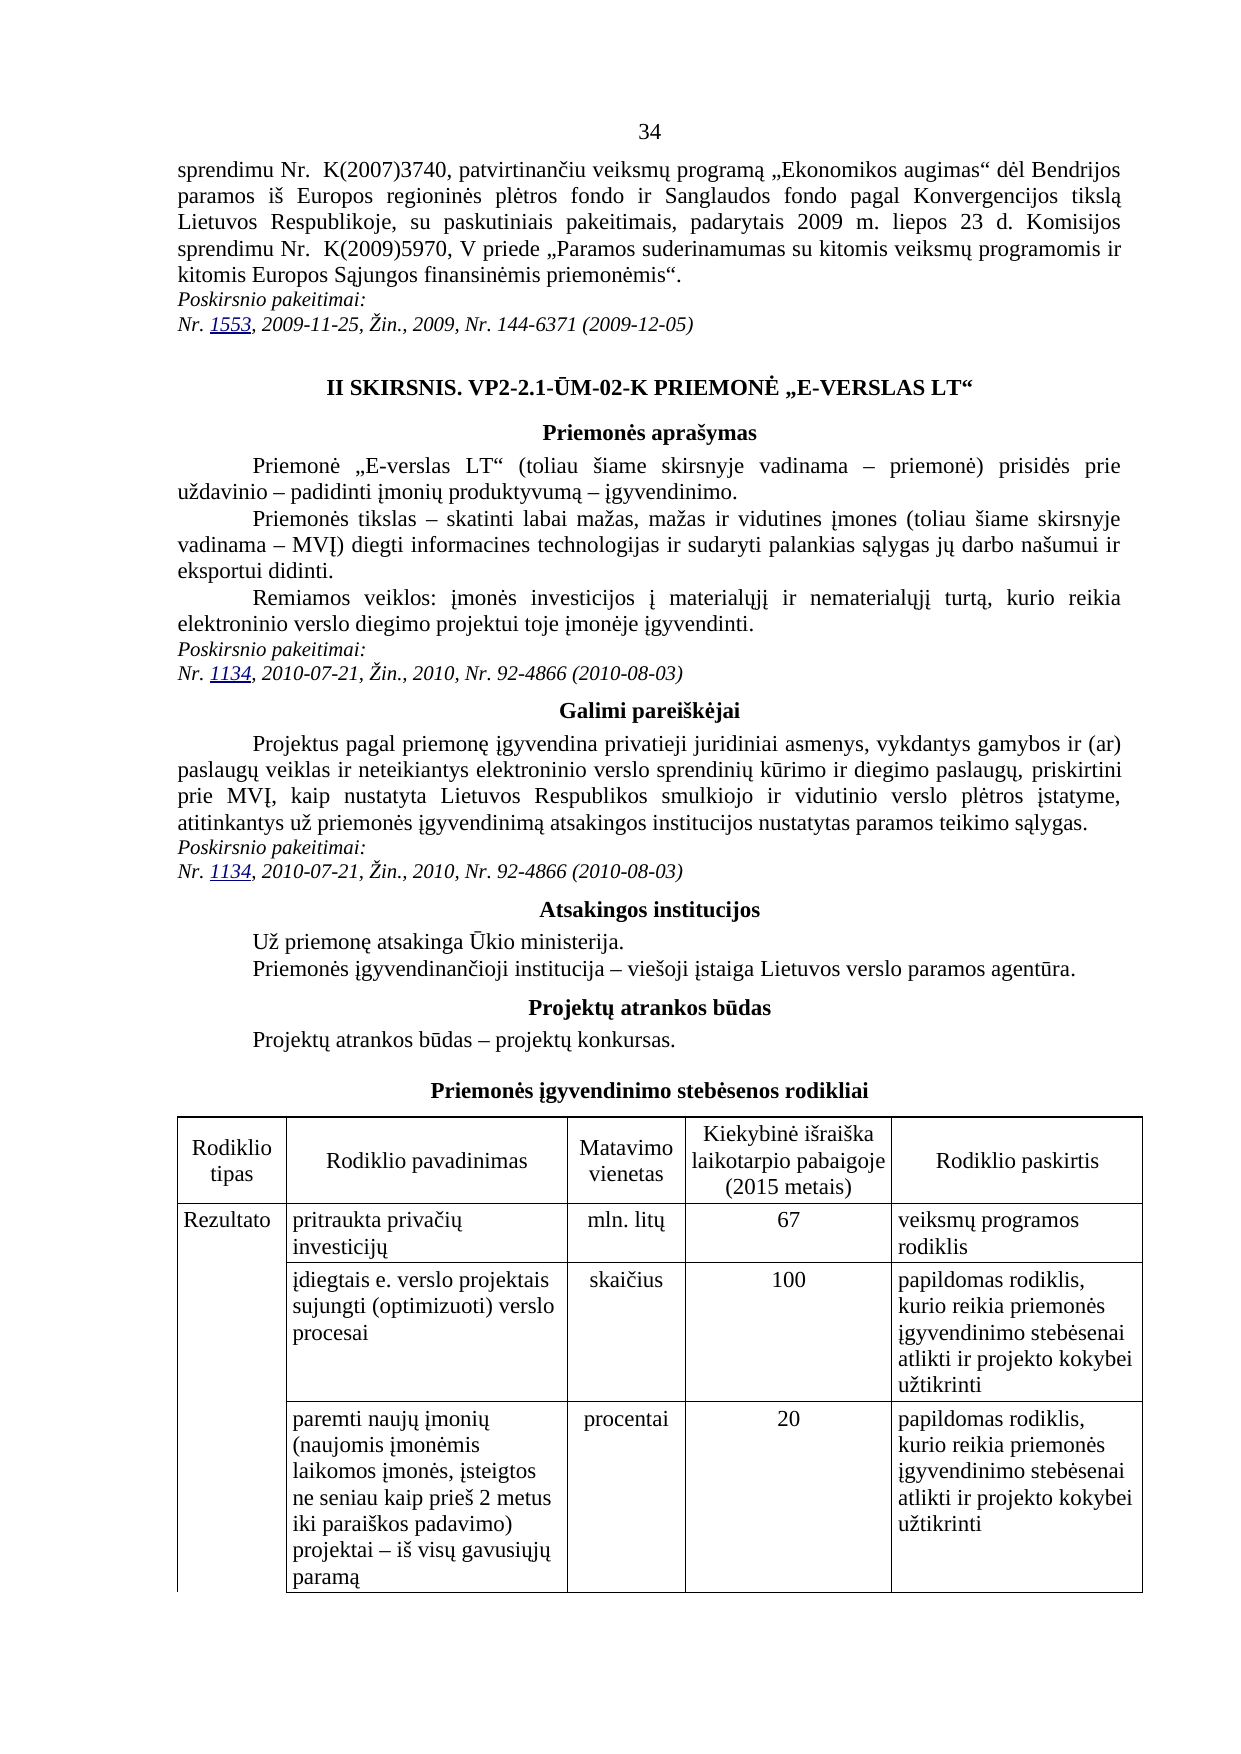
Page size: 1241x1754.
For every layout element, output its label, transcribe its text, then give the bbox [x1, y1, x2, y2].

text Nr. 1553, 2009-11-25, Žin., 2009, Nr. 144-6371 (2009-12-05) [177, 311, 1122, 336]
table_cell 100 [686, 1263, 891, 1401]
text Priemonė „E-verslas LT“ (toliau šiame skirsnyje vadinama – priemonė) prisidės prie uždavinio – padidinti įmonių produktyvumą – įgyvendinimo. [177, 452, 1122, 505]
table_cell įdiegtais e. verslo projektais sujungti (optimizuoti) verslo procesai [287, 1263, 567, 1401]
text Poskirsnio pakeitimai: [177, 287, 1122, 311]
table_cell pritraukta privačių investicijų [287, 1204, 567, 1262]
table_cell papildomas rodiklis, kurio reikia priemonės įgyvendinimo stebėsenai atlikti ir projekto kokybei užtikrinti [892, 1263, 1142, 1401]
table_cell procentai [568, 1402, 685, 1592]
text Poskirsnio pakeitimai: [177, 637, 1122, 661]
text Remiamos veiklos: įmonės investicijos į materialųjį ir nematerialųjį turtą, kurio reikia elektroninio verslo diegimo projektui toje įmonėje įgyvendinti. [177, 584, 1122, 637]
table_cell 67 [686, 1204, 891, 1262]
text Priemonės tikslas – skatinti labai mažas, mažas ir vidutines įmones (toliau šiame skirsnyje vadinama – MVĮ) diegti informacines technologijas ir sudaryti palankias sąlygas jų darbo našumui ir eksportui didinti. [177, 505, 1122, 584]
table_header Rodiklio tipas [178, 1118, 286, 1202]
table_header Rodiklio paskirtis [892, 1118, 1142, 1202]
text Priemonės įgyvendinimo stebėsenos rodikliai [177, 1078, 1122, 1104]
table_cell papildomas rodiklis, kurio reikia priemonės įgyvendinimo stebėsenai atlikti ir projekto kokybei užtikrinti [892, 1402, 1142, 1592]
text Nr. 1134, 2010-07-21, Žin., 2010, Nr. 92-4866 (2010-08-03) [177, 661, 1122, 685]
table_header Rodiklio pavadinimas [287, 1118, 567, 1202]
text sprendimu Nr. K(2007)3740, patvirtinančiu veiksmų programą „Ekonomikos augimas“ dėl Bendrijos paramos iš Europos regioninės plėtros fondo ir Sanglaudos fondo pagal Konvergencijos tikslą Lietuvos Respublikoje, su paskutiniais pakeitimais, padarytais 2009 m. liepos 23 d. Komisijos sprendimu Nr. K(2009)5970, V priede „Paramos suderinamumas su kitomis veiksmų programomis ir kitomis Europos Sąjungos finansinėmis priemonėmis“. [177, 156, 1122, 287]
table_cell paremti naujų įmonių (naujo­mis įmonėmis laikomos įmonės, įsteigtos ne seniau kaip prieš 2 metus iki paraiškos padavimo) projektai – iš visų gavusiųjų paramą [287, 1402, 567, 1592]
text Galimi pareiškėjai [177, 697, 1122, 723]
table_cell mln. litų [568, 1204, 685, 1262]
text Projektus pagal priemonę įgyvendina privatieji juridiniai asmenys, vykdantys gamybos ir (ar) paslaugų veiklas ir neteikiantys elektroninio verslo sprendinių kūrimo ir diegimo paslaugų, priskirtini prie MVĮ, kaip nustatyta Lietuvos Respublikos smulkiojo ir vidutinio verslo plėtros įstatyme, atitinkantys už priemonės įgyvendinimą atsakingos institucijos nustatytas paramos teikimo sąlygas. [177, 730, 1122, 835]
table_cell veiksmų programos rodiklis [892, 1204, 1142, 1262]
text Poskirsnio pakeitimai: [177, 835, 1122, 859]
text Atsakingos institucijos [177, 896, 1122, 922]
subtitle II SKIRSNIS. VP2-2.1-ŪM-02-K priemonė „E-VERSLAS LT“ [177, 374, 1122, 401]
table_cell skaičius [568, 1263, 685, 1401]
table_cell Rezultato [178, 1204, 286, 1592]
table_header Kiekybinė išraiška laikotarpio pabaigoje (2015 metais) [686, 1118, 891, 1202]
text Priemonės įgyvendinančioji institucija – viešoji įstaiga Lietuvos verslo paramos agentūra. [177, 955, 1122, 981]
text Projektų atrankos būdas – projektų konkursas. [177, 1026, 1122, 1053]
text Už priemonę atsakinga Ūkio ministerija. [177, 928, 1122, 955]
table_cell 20 [686, 1402, 891, 1592]
text Projektų atrankos būdas [177, 994, 1122, 1020]
text Priemonės aprašymas [177, 419, 1122, 446]
table_header Matavimo vienetas [568, 1118, 685, 1202]
text Nr. 1134, 2010-07-21, Žin., 2010, Nr. 92-4866 (2010-08-03) [177, 859, 1122, 883]
